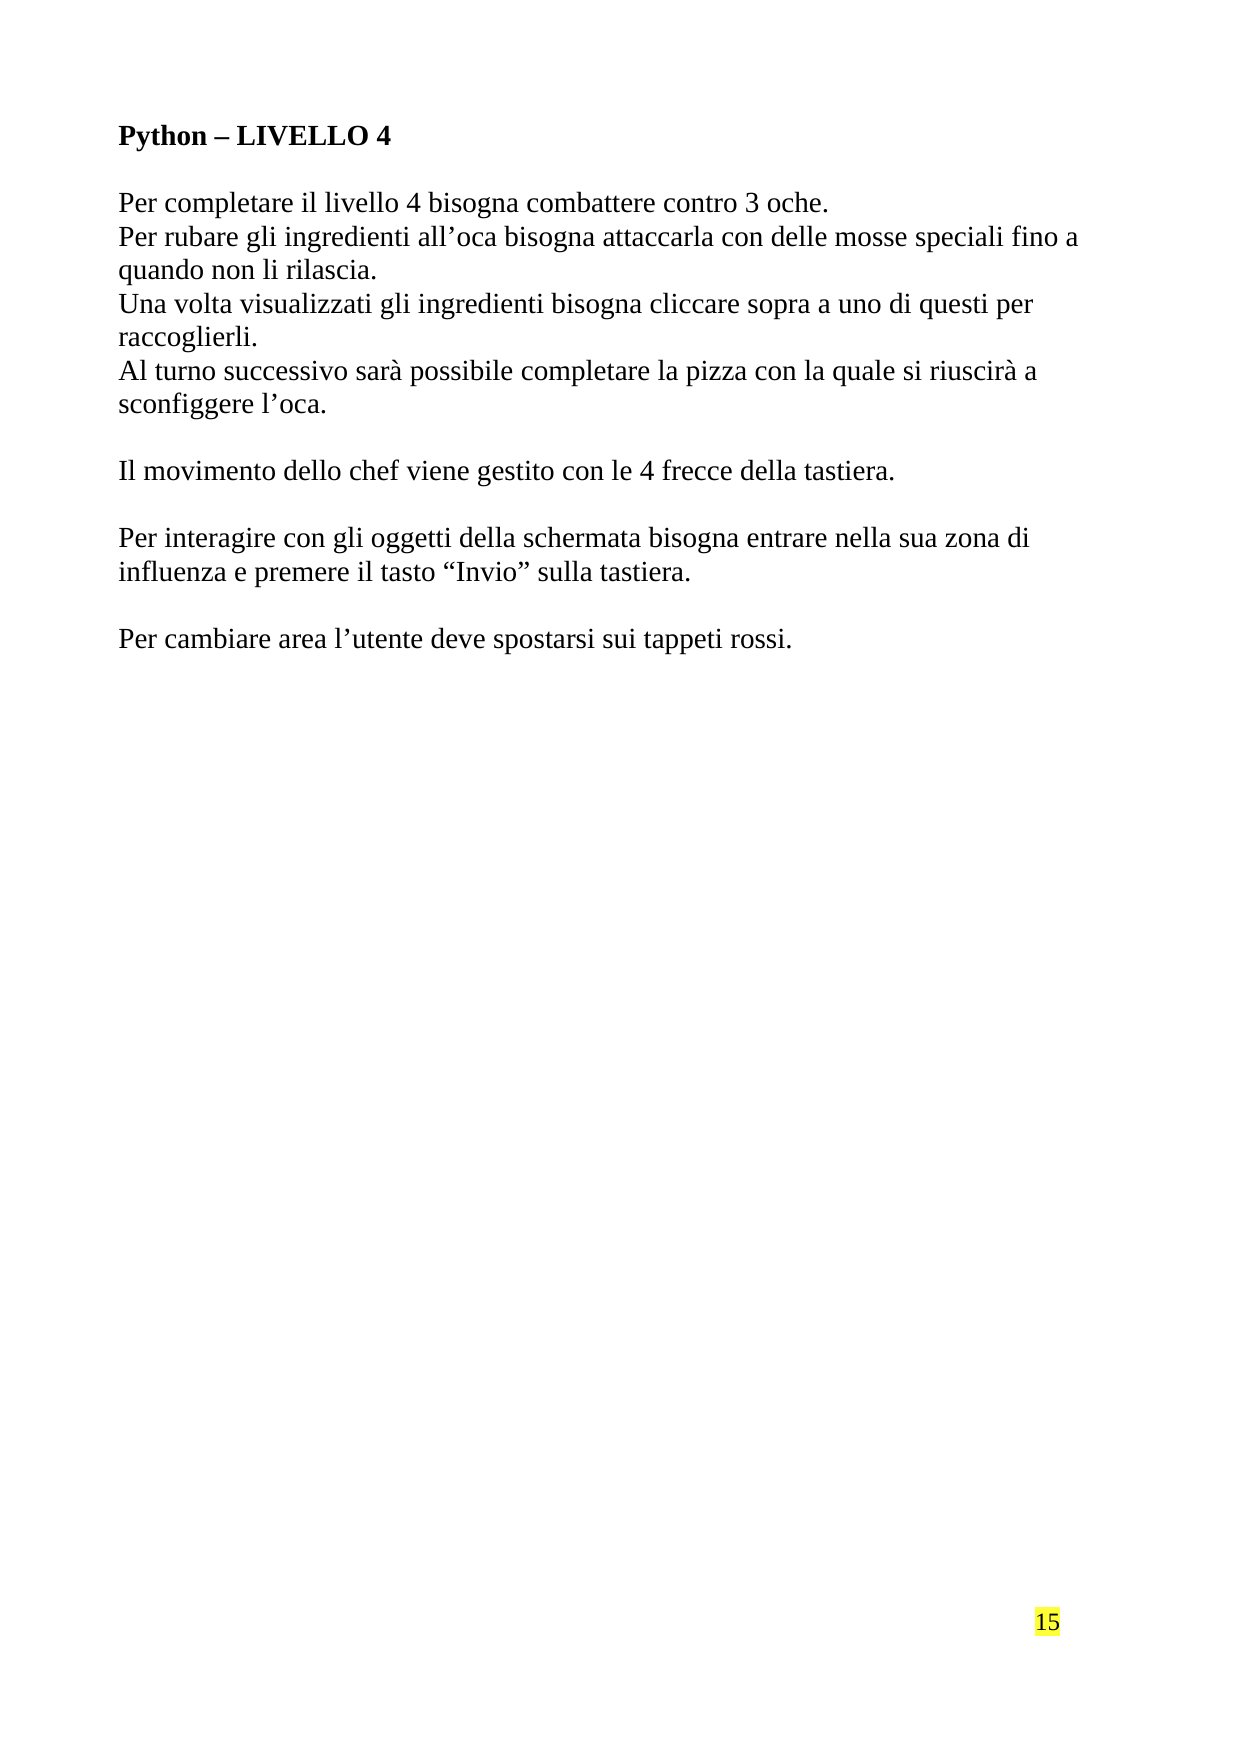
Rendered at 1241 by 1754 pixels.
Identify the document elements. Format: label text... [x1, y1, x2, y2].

text Per rubare gli ingredienti all’oca bisogna attaccarla con delle mosse speciali fino a quando non li rilascia. [118, 219, 1122, 286]
text Python – LIVELLO 4 [118, 118, 1122, 152]
text Il movimento dello chef viene gestito con le 4 frecce della tastiera. [118, 453, 1122, 487]
text Per interagire con gli oggetti della schermata bisogna entrare nella sua zona di influenza e premere il tasto “Invio” sulla tastiera. [118, 521, 1122, 588]
text Una volta visualizzati gli ingredienti bisogna cliccare sopra a uno di questi per raccoglierli. [118, 286, 1122, 353]
text Per completare il livello 4 bisogna combattere contro 3 oche. [118, 185, 1122, 219]
text Per cambiare area l’utente deve spostarsi sui tappeti rossi. [118, 621, 1122, 655]
text Al turno successivo sarà possibile completare la pizza con la quale si riuscirà a sconfiggere l’oca. [118, 353, 1122, 420]
